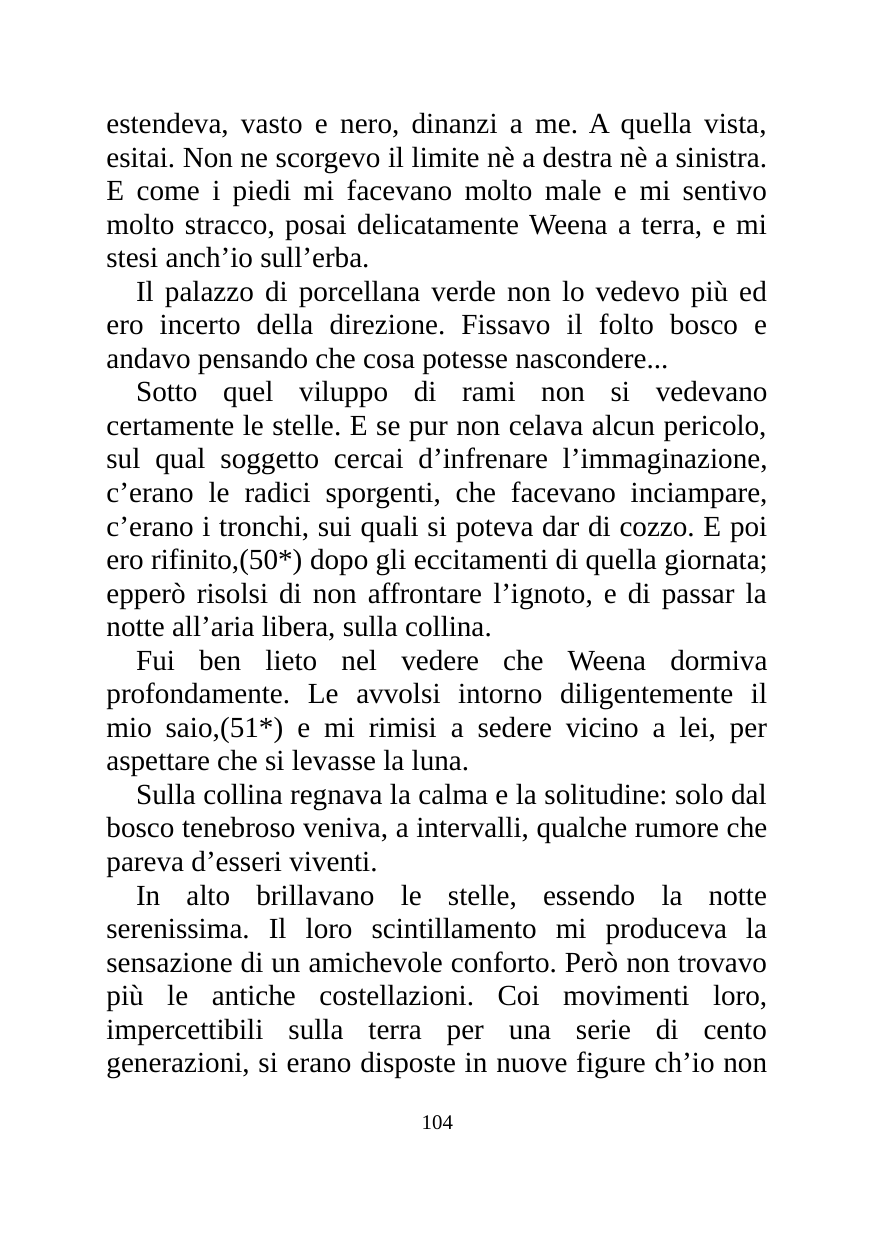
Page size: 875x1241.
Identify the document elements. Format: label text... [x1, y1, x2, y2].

text In alto brillavano le stelle, essendo la notte serenissima. Il loro scintillamento mi produceva la sensazione di un amichevole conforto. Però non trovavo più le antiche costellazioni. Coi movimenti loro, impercettibili sulla terra per una serie di cento generazioni, si erano disposte in nuove figure ch’io non [106, 878, 768, 1079]
text Il palazzo di porcellana verde non lo vedevo più ed ero incerto della direzione. Fissavo il folto bosco e andavo pensando che cosa potesse nascondere... [106, 274, 768, 374]
text estendeva, vasto e nero, dinanzi a me. A quella vista, esitai. Non ne scorgevo il limite nè a destra nè a sinistra. E come i piedi mi facevano molto male e mi sentivo molto stracco, posai delicatamente Weena a terra, e mi stesi anch’io sull’erba. [106, 106, 768, 274]
text Fui ben lieto nel vedere che Weena dormiva profondamente. Le avvolsi intorno diligentemente il mio saio,(51*) e mi rimisi a sedere vicino a lei, per aspettare che si levasse la luna. [106, 643, 768, 777]
text Sotto quel viluppo di rami non si vedevano certamente le stelle. E se pur non celava alcun pericolo, sul qual soggetto cercai d’infrenare l’immaginazione, c’erano le radici sporgenti, che facevano inciampare, c’erano i tronchi, sui quali si poteva dar di cozzo. E poi ero rifinito,(50*) dopo gli eccitamenti di quella giornata; epperò risolsi di non affrontare l’ignoto, e di passar la notte all’aria libera, sulla collina. [106, 374, 768, 643]
text Sulla collina regnava la calma e la solitudine: solo dal bosco tenebroso veniva, a intervalli, qualche rumore che pareva d’esseri viventi. [106, 777, 768, 878]
